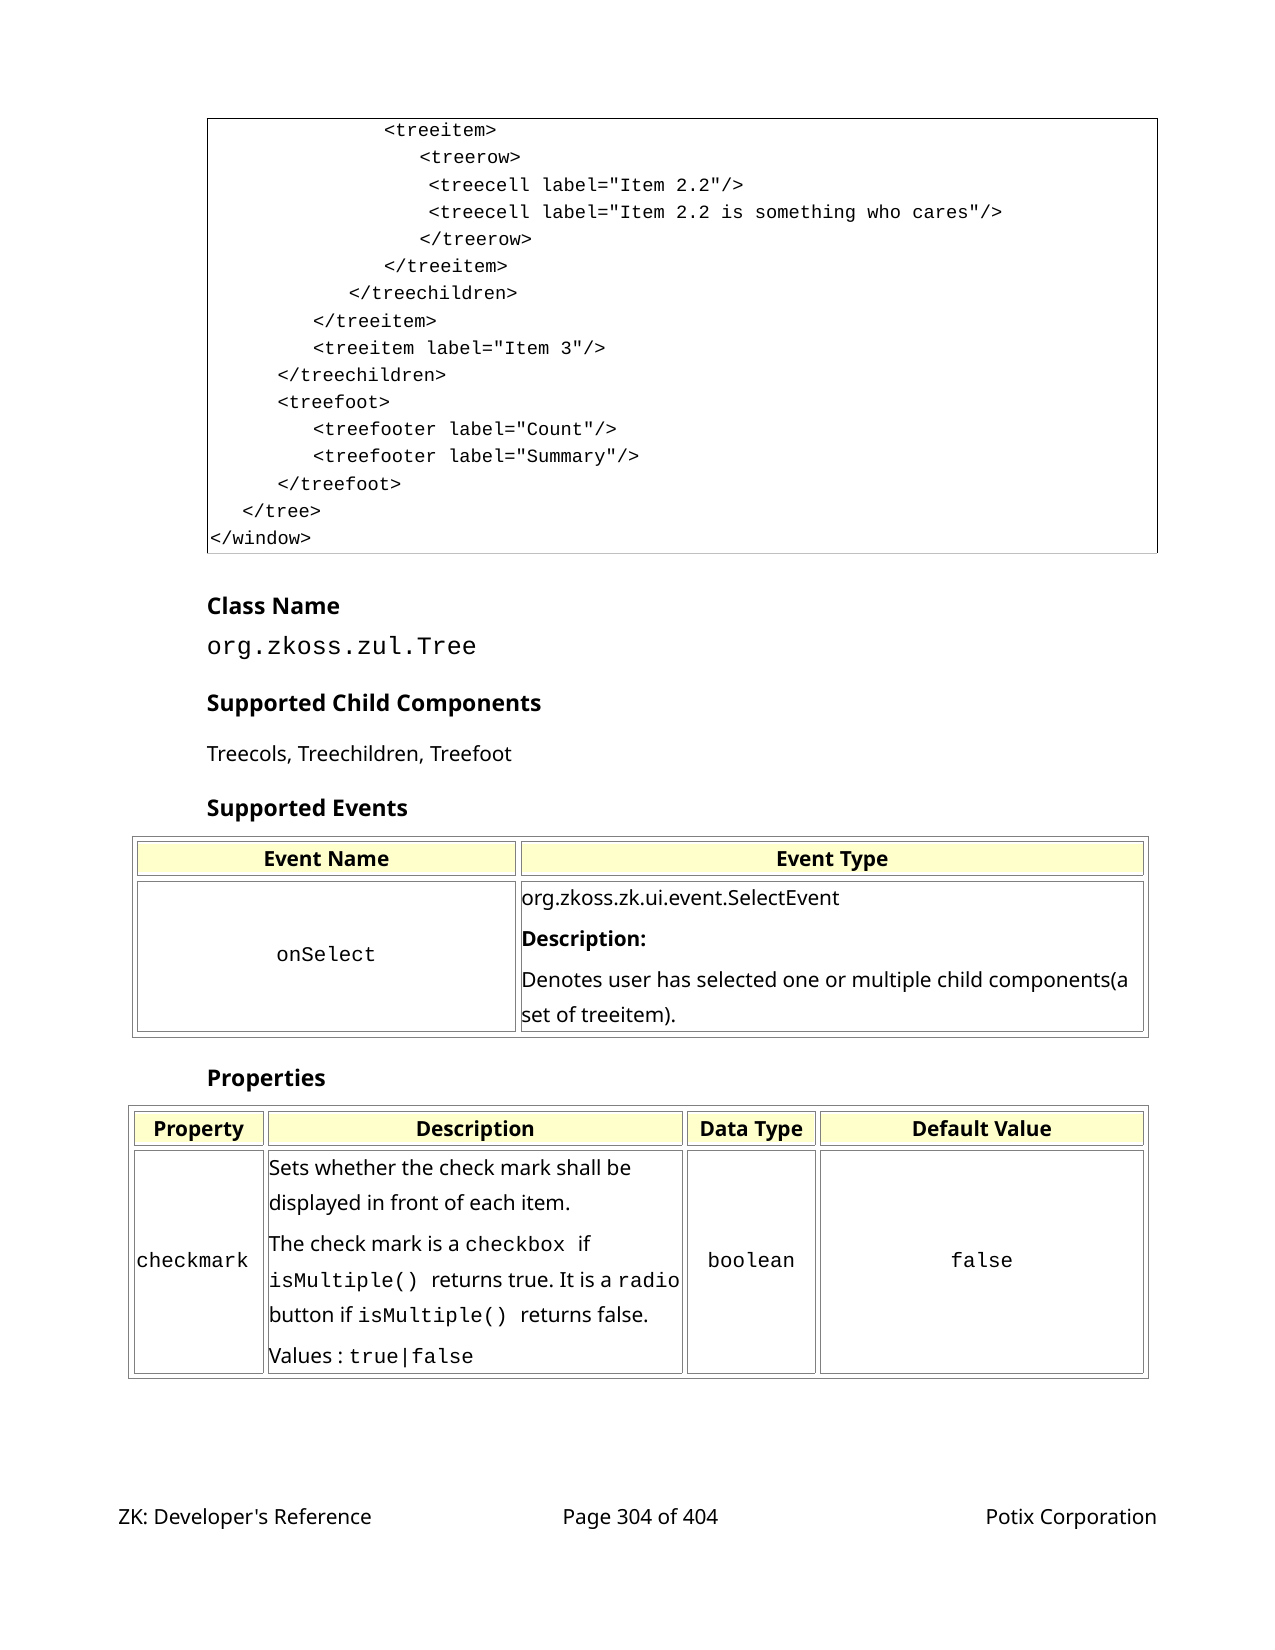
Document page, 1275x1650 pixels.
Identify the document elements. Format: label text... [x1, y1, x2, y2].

text <treecell label="Item 2.2 is something who cares"/> [208, 200, 1157, 224]
table_cell checkmark [131, 1145, 266, 1373]
text </window> [208, 526, 1157, 553]
text <treefooter label="Summary"/> [208, 444, 1157, 469]
text <treeitem> [208, 119, 1157, 142]
text <treefooter label="Count"/> [208, 417, 1157, 441]
table_header Property [131, 1106, 266, 1145]
text <treeitem label="Item 3"/> [208, 336, 1157, 360]
subtitle Supported Events [207, 792, 1157, 823]
text <treefoot> [208, 390, 1157, 414]
text <treecell label="Item 2.2"/> [208, 172, 1157, 197]
text </treefoot> [208, 472, 1157, 496]
table_header Default Value [818, 1106, 1146, 1145]
table_cell onSelect [134, 875, 518, 1031]
text </treerow> [208, 227, 1157, 251]
table_cell boolean [685, 1145, 817, 1373]
subtitle Class Name [207, 590, 1157, 621]
text </tree> [208, 499, 1157, 523]
table_cell false [818, 1145, 1146, 1373]
text </treeitem> [208, 308, 1157, 333]
table_header Description [266, 1106, 685, 1145]
text <treerow> [208, 145, 1157, 169]
text </treechildren> [208, 281, 1157, 306]
table_header Event Name [134, 837, 518, 875]
subtitle Properties [207, 1062, 1157, 1093]
table_cell org.zkoss.zk.ui.event.SelectEvent Description: Denotes user has selected one or multiple child components(a set of treeitem). [518, 875, 1146, 1031]
text </treechildren> [208, 363, 1157, 387]
text org.zkoss.zul.Tree [207, 633, 1157, 662]
table_header Event Type [518, 837, 1146, 875]
table_header Data Type [685, 1106, 817, 1145]
table_cell Sets whether the check mark shall be displayed in front of each item. The check mark is a checkbox if isMultiple() returns true. It is a radio button if isMultiple() returns false. Values : true|false [266, 1145, 685, 1373]
subtitle Supported Child Components [207, 687, 1157, 718]
text Treecols, Treechildren, Treefoot [207, 739, 1157, 767]
text </treeitem> [208, 254, 1157, 278]
